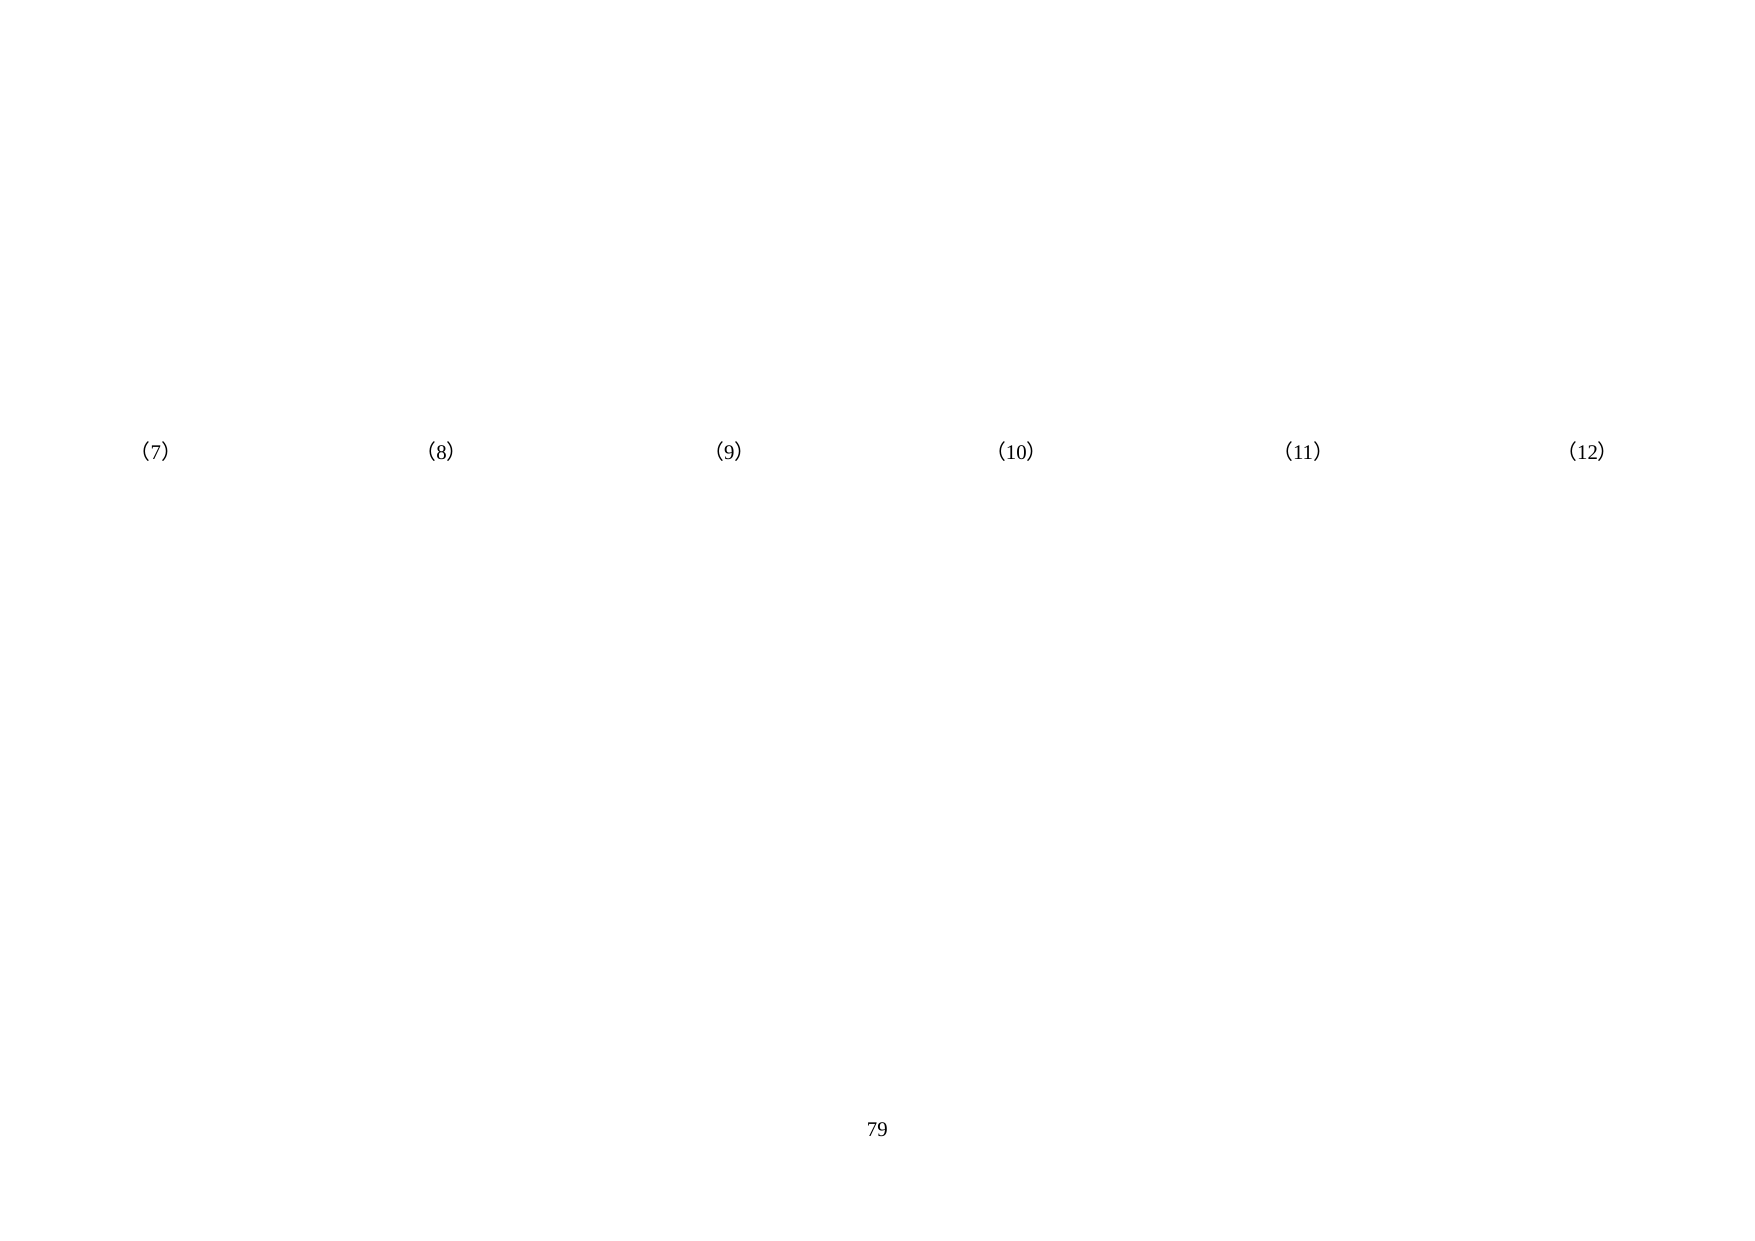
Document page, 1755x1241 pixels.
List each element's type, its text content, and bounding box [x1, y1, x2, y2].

table_header （11） [1160, 409, 1446, 471]
table_header （9） [586, 409, 873, 471]
table_header （7） [14, 409, 297, 471]
table_header （8） [297, 409, 586, 471]
table_header （12） [1446, 409, 1728, 471]
table_header [1728, 409, 1754, 471]
table_header （10） [873, 409, 1159, 471]
